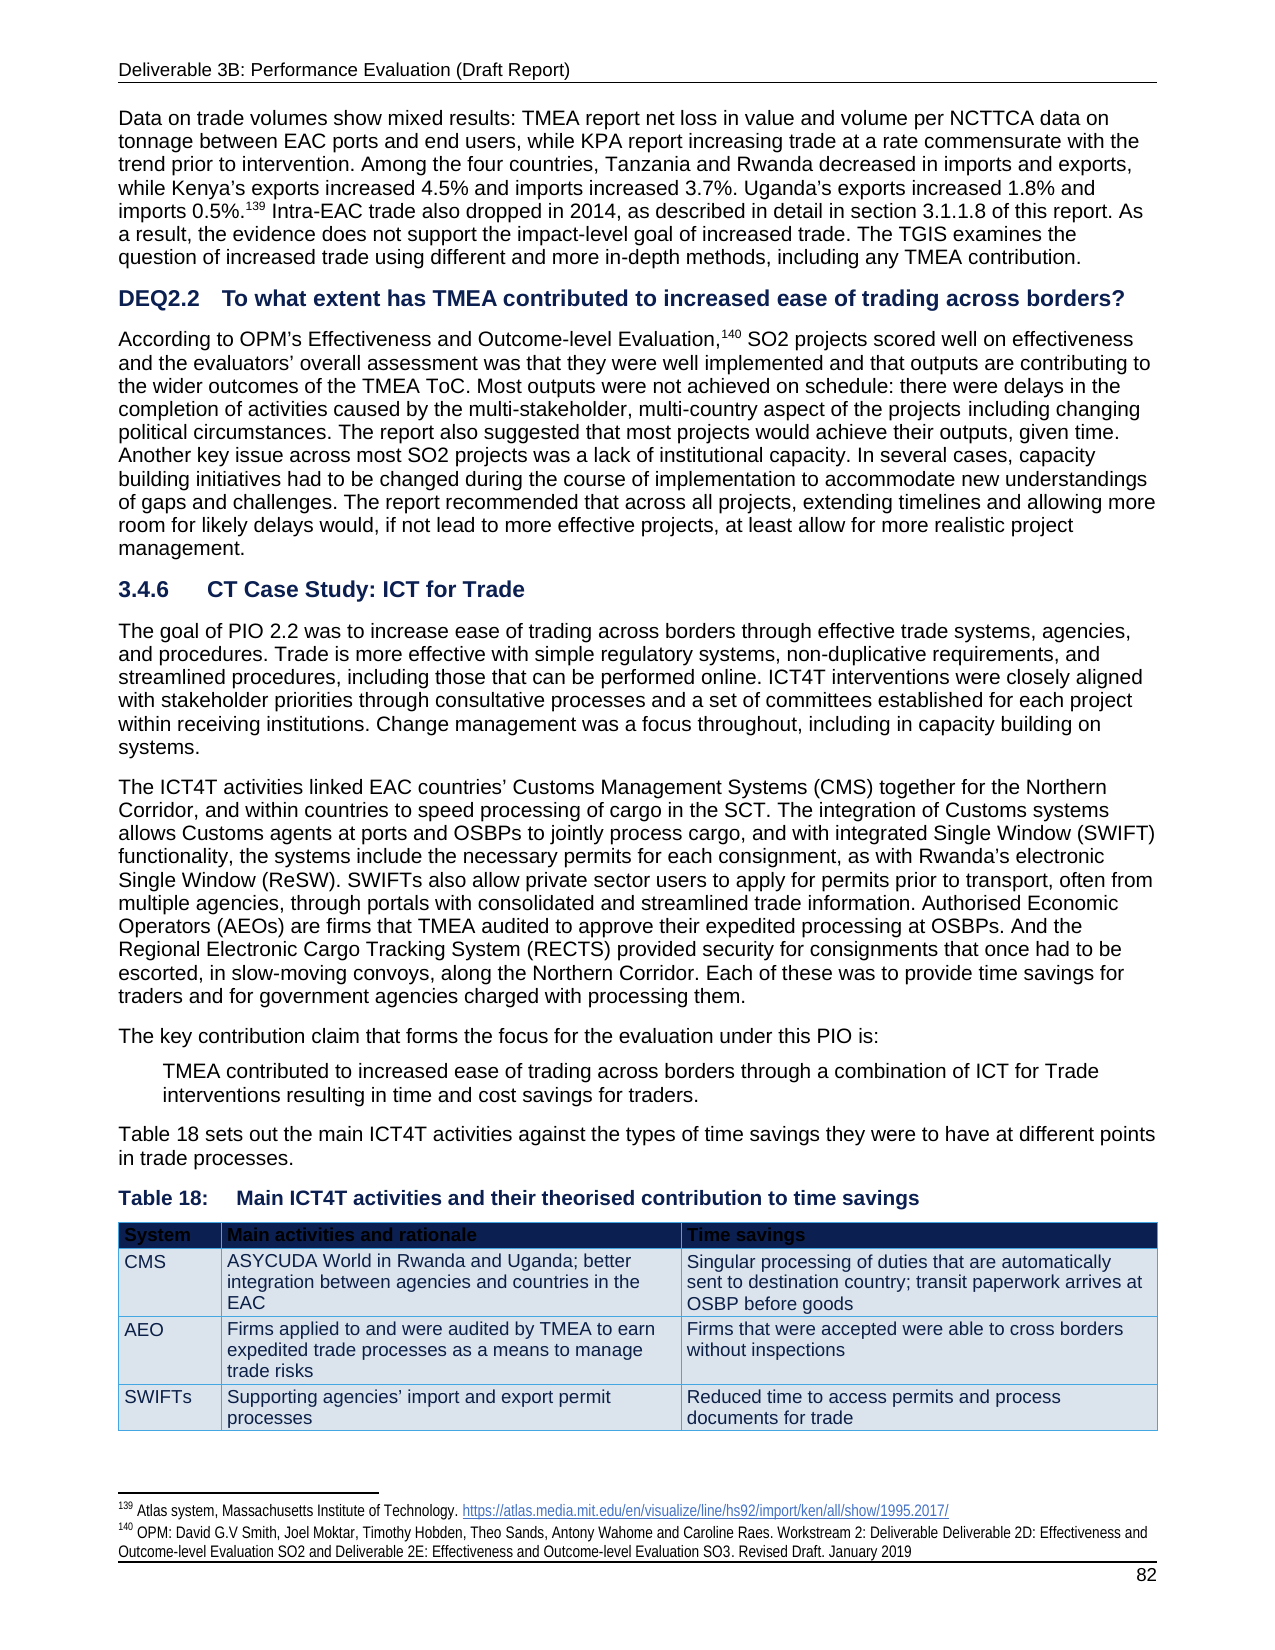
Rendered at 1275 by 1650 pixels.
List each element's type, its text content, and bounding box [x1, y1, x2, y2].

table_cell Firms applied to and were audited by TMEA to earn expedited trade processes as a means to manage trade risks [222, 1317, 681, 1384]
table_cell Supporting agencies’ import and export permit processes [222, 1385, 681, 1430]
table_cell ASYCUDA World in Rwanda and Uganda; better integration between agencies and countries in the EAC [222, 1249, 681, 1316]
table_cell Singular processing of duties that are automatically sent to destination country; transit paperwork arrives at OSBP before goods [682, 1249, 1157, 1316]
table_cell CMS [119, 1249, 221, 1316]
table_cell Firms that were accepted were able to cross borders without inspections [682, 1317, 1157, 1384]
text Table 18: Main ICT4T activities and their theorised contribution to time savings [118, 1186, 1157, 1209]
text The goal of PIO 2.2 was to increase ease of trading across borders through effective trade systems, agencies, and procedures. Trade is more effective with simple regulatory systems, non-duplicative requirements, and streamlined procedures, including those that can be performed online. ICT4T interventions were closely aligned with stakeholder priorities through consultative processes and a set of committees established for each project within receiving institutions. Change management was a focus throughout, including in capacity building on systems. [118, 619, 1157, 758]
text TMEA contributed to increased ease of trading across borders through a combination of ICT for Trade interventions resulting in time and cost savings for traders. [162, 1060, 1157, 1106]
text Atlas system, Massachusetts Institute of Technology. https://atlas.media.mit.edu/en/visualize/line/hs92/import/ken/all/show/1995.2017/ [118, 1499, 1157, 1521]
table_header Time savings [682, 1223, 1157, 1248]
table_cell SWIFTs [119, 1385, 221, 1430]
text OPM: David G.V Smith, Joel Moktar, Timothy Hobden, Theo Sands, Antony Wahome and Caroline Raes. Workstream 2: Deliverable Deliverable 2D: Effectiveness and Outcome-level Evaluation SO2 and Deliverable 2E: Effectiveness and Outcome-level Evaluation SO3. Revised Draft. January 2019 [118, 1521, 1183, 1561]
subtitle CT Case Study: ICT for Trade [118, 577, 1157, 602]
text The ICT4T activities linked EAC countries’ Customs Management Systems (CMS) together for the Northern Corridor, and within countries to speed processing of cargo in the SCT. The integration of Customs systems allows Customs agents at ports and OSBPs to jointly process cargo, and with integrated Single Window (SWIFT) functionality, the systems include the necessary permits for each consignment, as with Rwanda’s electronic Single Window (ReSW). SWIFTs also allow private sector users to apply for permits prior to transport, often from multiple agencies, through portals with consolidated and streamlined trade information. Authorised Economic Operators (AEOs) are firms that TMEA audited to approve their expedited processing at OSBPs. And the Regional Electronic Cargo Tracking System (RECTS) provided security for consignments that once had to be escorted, in slow-moving convoys, along the Northern Corridor. Each of these was to provide time savings for traders and for government agencies charged with processing them. [118, 775, 1157, 1007]
table_header System [119, 1223, 221, 1248]
text Data on trade volumes show mixed results: TMEA report net loss in value and volume per NCTTCA data on tonnage between EAC ports and end users, while KPA report increasing trade at a rate commensurate with the trend prior to intervention. Among the four countries, Tanzania and Rwanda decreased in imports and exports, while Kenya’s exports increased 4.5% and imports increased 3.7%. Uganda’s exports increased 1.8% and imports 0.5%. Intra-EAC trade also dropped in 2014, as described in detail in section 3.1.1.8 of this report. As a result, the evidence does not support the impact-level goal of increased trade. The TGIS examines the question of increased trade using different and more in-depth methods, including any TMEA contribution. [118, 106, 1157, 269]
text Table 18 sets out the main ICT4T activities against the types of time savings they were to have at different points in trade processes. [118, 1123, 1157, 1169]
table_header Main activities and rationale [222, 1223, 681, 1248]
table_cell Reduced time to access permits and process documents for trade [682, 1385, 1157, 1430]
subtitle DEQ2.2 To what extent has TMEA contributed to increased ease of trading across borders? [118, 286, 1157, 311]
table_cell AEO [119, 1317, 221, 1384]
text The key contribution claim that forms the focus for the evaluation under this PIO is: [118, 1024, 1157, 1047]
text According to OPM’s Effectiveness and Outcome-level Evaluation, SO2 projects scored well on effectiveness and the evaluators’ overall assessment was that they were well implemented and that outputs are contributing to the wider outcomes of the TMEA ToC. Most outputs were not achieved on schedule: there were delays in the completion of activities caused by the multi-stakeholder, multi-country aspect of the projects including changing political circumstances. The report also suggested that most projects would achieve their outputs, given time. Another key issue across most SO2 projects was a lack of institutional capacity. In several cases, capacity building initiatives had to be changed during the course of implementation to accommodate new understandings of gaps and challenges. The report recommended that across all projects, extending timelines and allowing more room for likely delays would, if not lead to more effective projects, at least allow for more realistic project management. [118, 328, 1157, 560]
